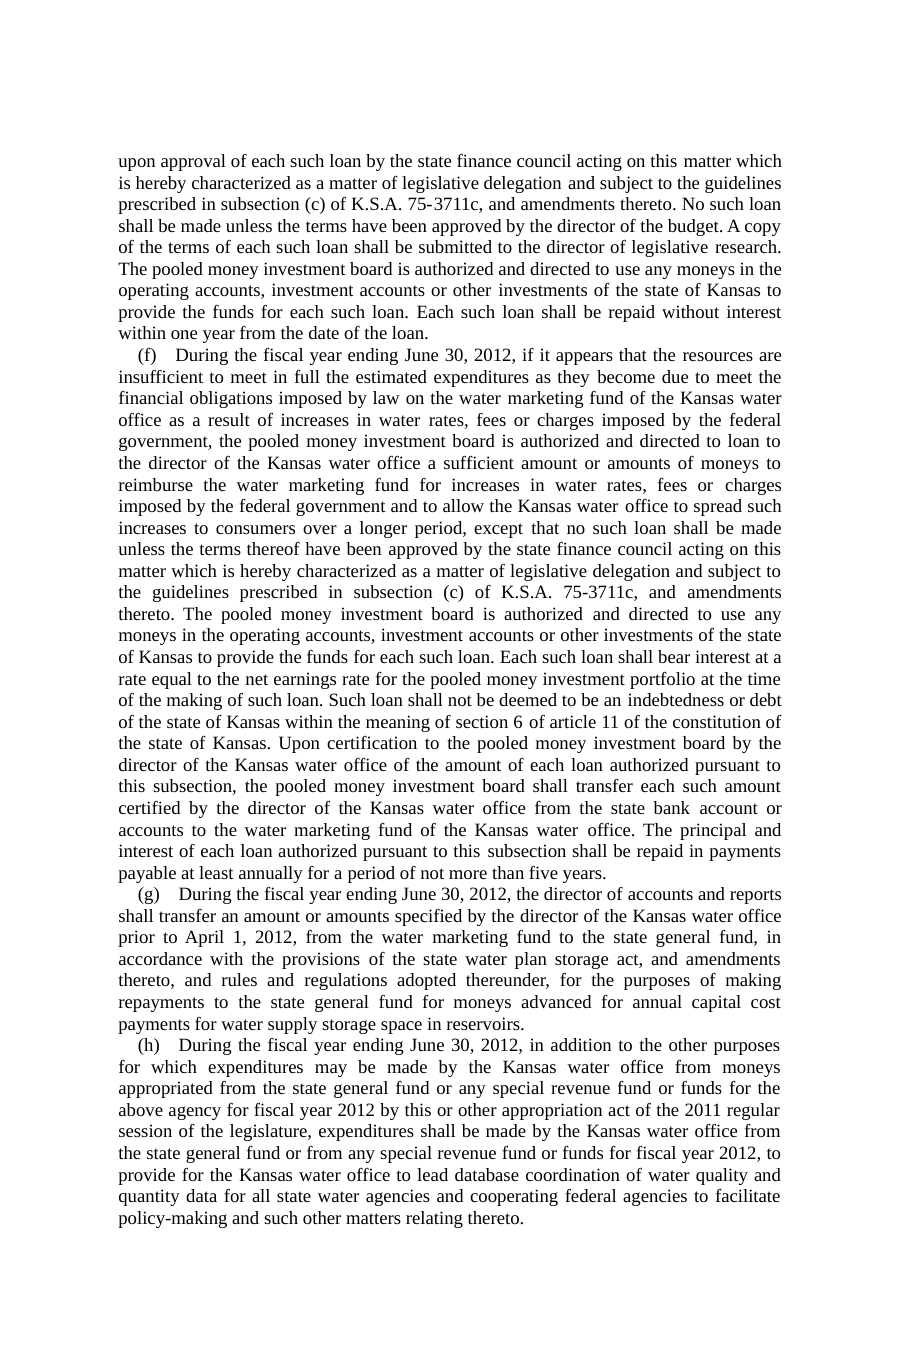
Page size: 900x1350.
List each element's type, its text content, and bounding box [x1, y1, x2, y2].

text (h) During the fiscal year ending June 30, 2012, in addition to the other purposes for which expenditures may be made by the Kansas water office from moneys appropriated from the state general fund or any special revenue fund or funds for the above agency for fiscal year 2012 by this or other appropriation act of the 2011 regular session of the legislature, expenditures shall be made by the Kansas water office from the state general fund or from any special revenue fund or funds for fiscal year 2012, to provide for the Kansas water office to lead database coordination of water quality and quantity data for all state water agencies and cooperating federal agencies to facilitate policy-making and such other matters relating thereto. [118, 1034, 782, 1228]
text (g) During the fiscal year ending June 30, 2012, the director of accounts and reports shall transfer an amount or amounts specified by the director of the Kansas water office prior to April 1, 2012, from the water marketing fund to the state general fund, in accordance with the provisions of the state water plan storage act, and amendments thereto, and rules and regulations adopted thereunder, for the purposes of making repayments to the state general fund for moneys advanced for annual capital cost payments for water supply storage space in reservoirs. [118, 883, 782, 1034]
text (f) During the fiscal year ending June 30, 2012, if it appears that the resources are insufficient to meet in full the estimated expenditures as they become due to meet the financial obligations imposed by law on the water marketing fund of the Kansas water office as a result of increases in water rates, fees or charges imposed by the federal government, the pooled money investment board is authorized and directed to loan to the director of the Kansas water office a sufficient amount or amounts of moneys to reimburse the water marketing fund for increases in water rates, fees or charges imposed by the federal government and to allow the Kansas water office to spread such increases to consumers over a longer period, except that no such loan shall be made unless the terms thereof have been approved by the state finance council acting on this matter which is hereby characterized as a matter of legislative delegation and subject to the guidelines prescribed in subsection (c) of K.S.A. 75-3711c, and amendments thereto. The pooled money investment board is authorized and directed to use any moneys in the operating accounts, investment accounts or other investments of the state of Kansas to provide the funds for each such loan. Each such loan shall bear interest at a rate equal to the net earnings rate for the pooled money investment portfolio at the time of the making of such loan. Such loan shall not be deemed to be an indebtedness or debt of the state of Kansas within the meaning of section 6 of article 11 of the constitution of the state of Kansas. Upon certification to the pooled money investment board by the director of the Kansas water office of the amount of each loan authorized pursuant to this subsection, the pooled money investment board shall transfer each such amount certified by the director of the Kansas water office from the state bank account or accounts to the water marketing fund of the Kansas water office. The principal and interest of each loan authorized pursuant to this subsection shall be repaid in payments payable at least annually for a period of not more than five years. [118, 344, 782, 883]
text upon approval of each such loan by the state finance council acting on this matter which is hereby characterized as a matter of legislative delegation and subject to the guidelines prescribed in subsection (c) of K.S.A. 75-3711c, and amendments thereto. No such loan shall be made unless the terms have been approved by the director of the budget. A copy of the terms of each such loan shall be submitted to the director of legislative research. The pooled money investment board is authorized and directed to use any moneys in the operating accounts, investment accounts or other investments of the state of Kansas to provide the funds for each such loan. Each such loan shall be repaid without interest within one year from the date of the loan. [118, 150, 782, 344]
